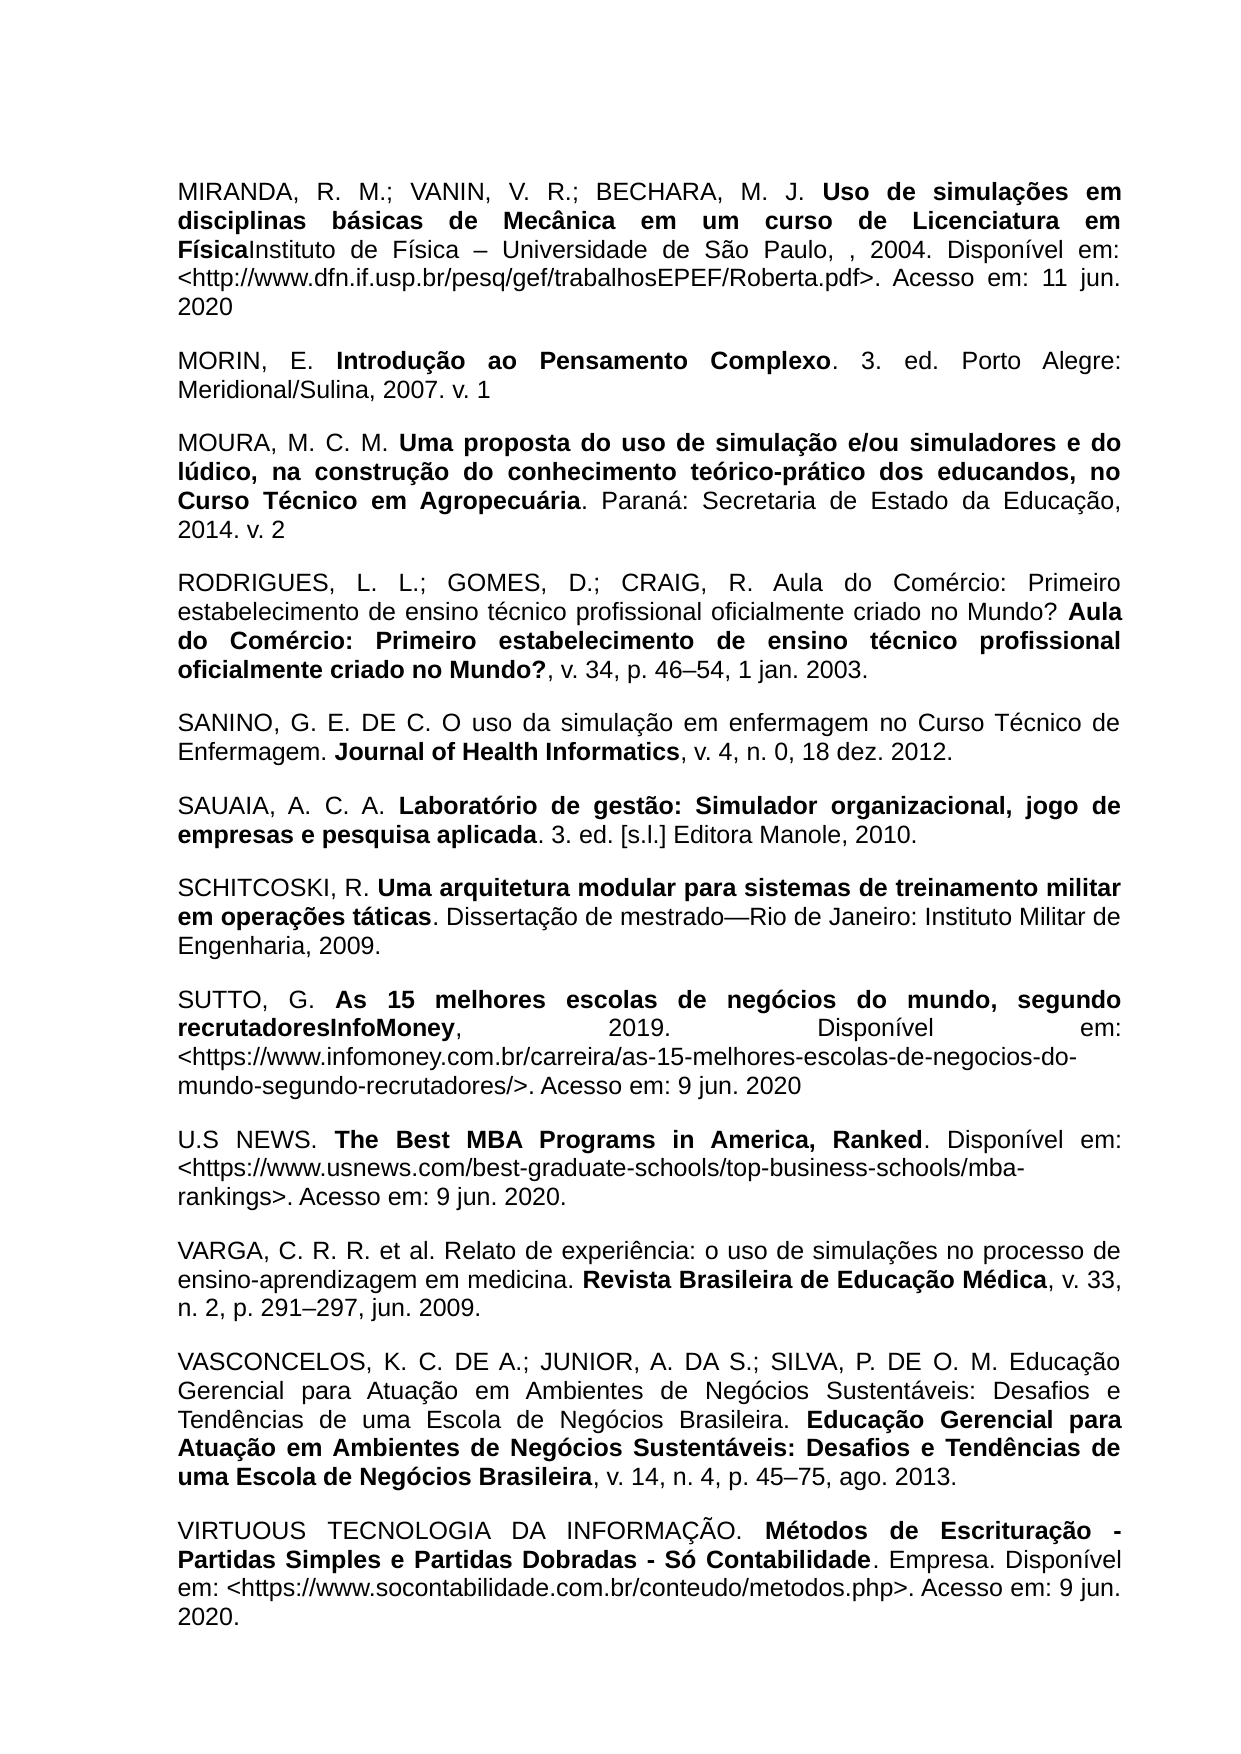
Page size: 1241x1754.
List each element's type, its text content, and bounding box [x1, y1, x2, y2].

text MORIN, E. Introdução ao Pensamento Complexo. 3. ed. Porto Alegre: Meridional/Sulina, 2007. v. 1 [177, 346, 1122, 403]
text VIRTUOUS TECNOLOGIA DA INFORMAÇÃO. Métodos de Escrituração - Partidas Simples e Partidas Dobradas - Só Contabilidade. Empresa. Disponível em: <https://www.socontabilidade.com.br/conteudo/metodos.php>. Acesso em: 9 jun. 2020. [177, 1516, 1122, 1631]
text VARGA, C. R. R. et al. Relato de experiência: o uso de simulações no processo de ensino-aprendizagem em medicina. Revista Brasileira de Educação Médica, v. 33, n. 2, p. 291–297, jun. 2009. [177, 1236, 1122, 1322]
text SAUAIA, A. C. A. Laboratório de gestão: Simulador organizacional, jogo de empresas e pesquisa aplicada. 3. ed. [s.l.] Editora Manole, 2010. [177, 791, 1122, 848]
text VASCONCELOS, K. C. DE A.; JUNIOR, A. DA S.; SILVA, P. DE O. M. Educação Gerencial para Atuação em Ambientes de Negócios Sustentáveis: Desafios e Tendências de uma Escola de Negócios Brasileira. Educação Gerencial para Atuação em Ambientes de Negócios Sustentáveis: Desafios e Tendências de uma Escola de Negócios Brasileira, v. 14, n. 4, p. 45–75, ago. 2013. [177, 1347, 1122, 1491]
text SCHITCOSKI, R. Uma arquitetura modular para sistemas de treinamento militar em operações táticas. Dissertação de mestrado—Rio de Janeiro: Instituto Militar de Engenharia, 2009. [177, 873, 1122, 960]
text U.S NEWS. The Best MBA Programs in America, Ranked. Disponível em: <https://www.usnews.com/best-graduate-schools/top-business-schools/mba-rankings>. Acesso em: 9 jun. 2020. [177, 1125, 1122, 1211]
text SANINO, G. E. DE C. O uso da simulação em enfermagem no Curso Técnico de Enfermagem. Journal of Health Informatics, v. 4, n. 0, 18 dez. 2012. [177, 708, 1122, 766]
text MIRANDA, R. M.; VANIN, V. R.; BECHARA, M. J. Uso de simulações em disciplinas básicas de Mecânica em um curso de Licenciatura em FísicaInstituto de Física – Universidade de São Paulo, , 2004. Disponível em: <http://www.dfn.if.usp.br/pesq/gef/trabalhosEPEF/Roberta.pdf>. Acesso em: 11 jun. 2020 [177, 177, 1122, 321]
text RODRIGUES, L. L.; GOMES, D.; CRAIG, R. Aula do Comércio: Primeiro estabelecimento de ensino técnico profissional oficialmente criado no Mundo? Aula do Comércio: Primeiro estabelecimento de ensino técnico profissional oficialmente criado no Mundo?, v. 34, p. 46–54, 1 jan. 2003. [177, 568, 1122, 683]
text MOURA, M. C. M. Uma proposta do uso de simulação e/ou simuladores e do lúdico, na construção do conhecimento teórico-prático dos educandos, no Curso Técnico em Agropecuária. Paraná: Secretaria de Estado da Educação, 2014. v. 2 [177, 428, 1122, 543]
text SUTTO, G. As 15 melhores escolas de negócios do mundo, segundo recrutadoresInfoMoney, 2019. Disponível em: <https://www.infomoney.com.br/carreira/as-15-melhores-escolas-de-negocios-do-mundo-segundo-recrutadores/>. Acesso em: 9 jun. 2020 [177, 985, 1122, 1100]
